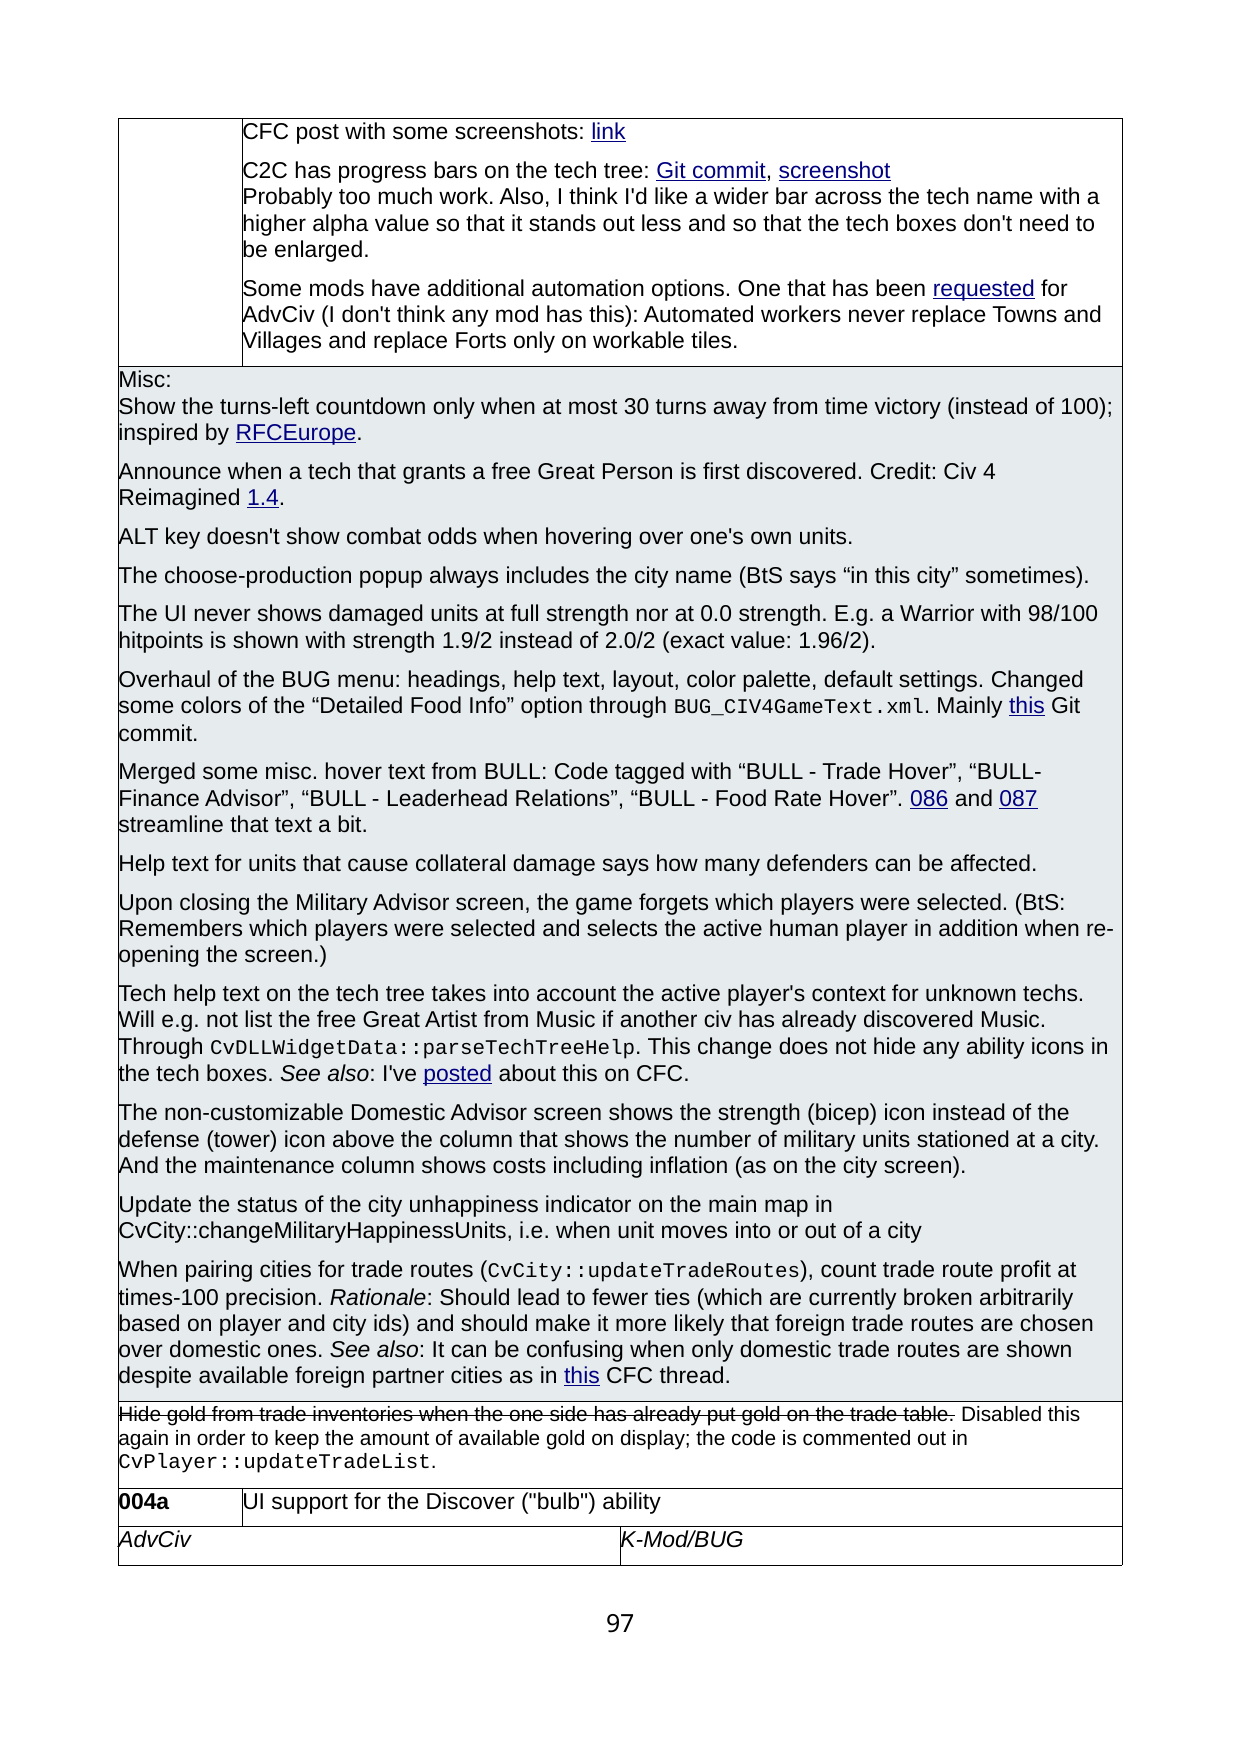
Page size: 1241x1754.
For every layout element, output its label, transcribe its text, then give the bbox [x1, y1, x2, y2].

table_cell Misc: Show the turns-left countdown only when at most 30 turns away from time victory (instead of 100); inspired by RFCEurope. Announce when a tech that grants a free Great Person is first discovered. Credit: Civ 4 Reimagined 1.4. ALT key doesn't show combat odds when hovering over one's own units. The choose-production popup always includes the city name (BtS says “in this city” sometimes). The UI never shows damaged units at full strength nor at 0.0 strength. E.g. a Warrior with 98/100 hitpoints is shown with strength 1.9/2 instead of 2.0/2 (exact value: 1.96/2). Overhaul of the BUG menu: headings, help text, layout, color palette, default settings. Changed some colors of the “Detailed Food Info” option through BUG_CIV4GameText.xml. Mainly this Git commit. Merged some misc. hover text from BULL: Code tagged with “BULL - Trade Hover”, “BULL- Finance Advisor”, “BULL - Leaderhead Relations”, “BULL - Food Rate Hover”. 086 and 087 streamline that text a bit. Help text for units that cause collateral damage says how many defenders can be affected. Upon closing the Military Advisor screen, the game forgets which players were selected. (BtS: Remembers which players were selected and selects the active human player in addition when re-opening the screen.) Tech help text on the tech tree takes into account the active player's context for unknown techs. Will e.g. not list the free Great Artist from Music if another civ has already discovered Music. Through CvDLLWidgetData::parseTechTreeHelp. This change does not hide any ability icons in the tech boxes. See also: I've posted about this on CFC. The non-customizable Domestic Advisor screen shows the strength (bicep) icon instead of the defense (tower) icon above the column that shows the number of military units stationed at a city. And the maintenance column shows costs including inflation (as on the city screen). Update the status of the city unhappiness indicator on the main map in CvCity::changeMilitaryHappinessUnits, i.e. when unit moves into or out of a city When pairing cities for trade routes (CvCity::updateTradeRoutes), count trade route profit at times-100 precision. Rationale: Should lead to fewer ties (which are currently broken arbitrarily based on player and city ids) and should make it more likely that foreign trade routes are chosen over domestic ones. See also: It can be confusing when only domestic trade routes are shown despite available foreign partner cities as in this CFC thread. [119, 367, 1122, 1401]
table_cell CFC post with some screenshots: link C2C has progress bars on the tech tree: Git commit, screenshot Probably too much work. Also, I think I'd like a wider bar across the tech name with a higher alpha value so that it stands out less and so that the tech boxes don't need to be enlarged. Some mods have additional automation options. One that has been requested for AdvCiv (I don't think any mod has this): Automated workers never replace Towns and Villages and replace Forts only on workable tiles. [243, 119, 1122, 366]
table_cell AdvCiv [119, 1527, 620, 1565]
table_cell [119, 119, 242, 366]
table_cell K-Mod/BUG [621, 1527, 1122, 1565]
table_cell Hide gold from trade inventories when the one side has already put gold on the trade table. Disabled this again in order to keep the amount of available gold on display; the code is commented out in CvPlayer::updateTradeList. [119, 1402, 1122, 1487]
table_cell 004a [119, 1489, 242, 1526]
table_cell UI support for the Discover ("bulb") ability [243, 1489, 1122, 1526]
